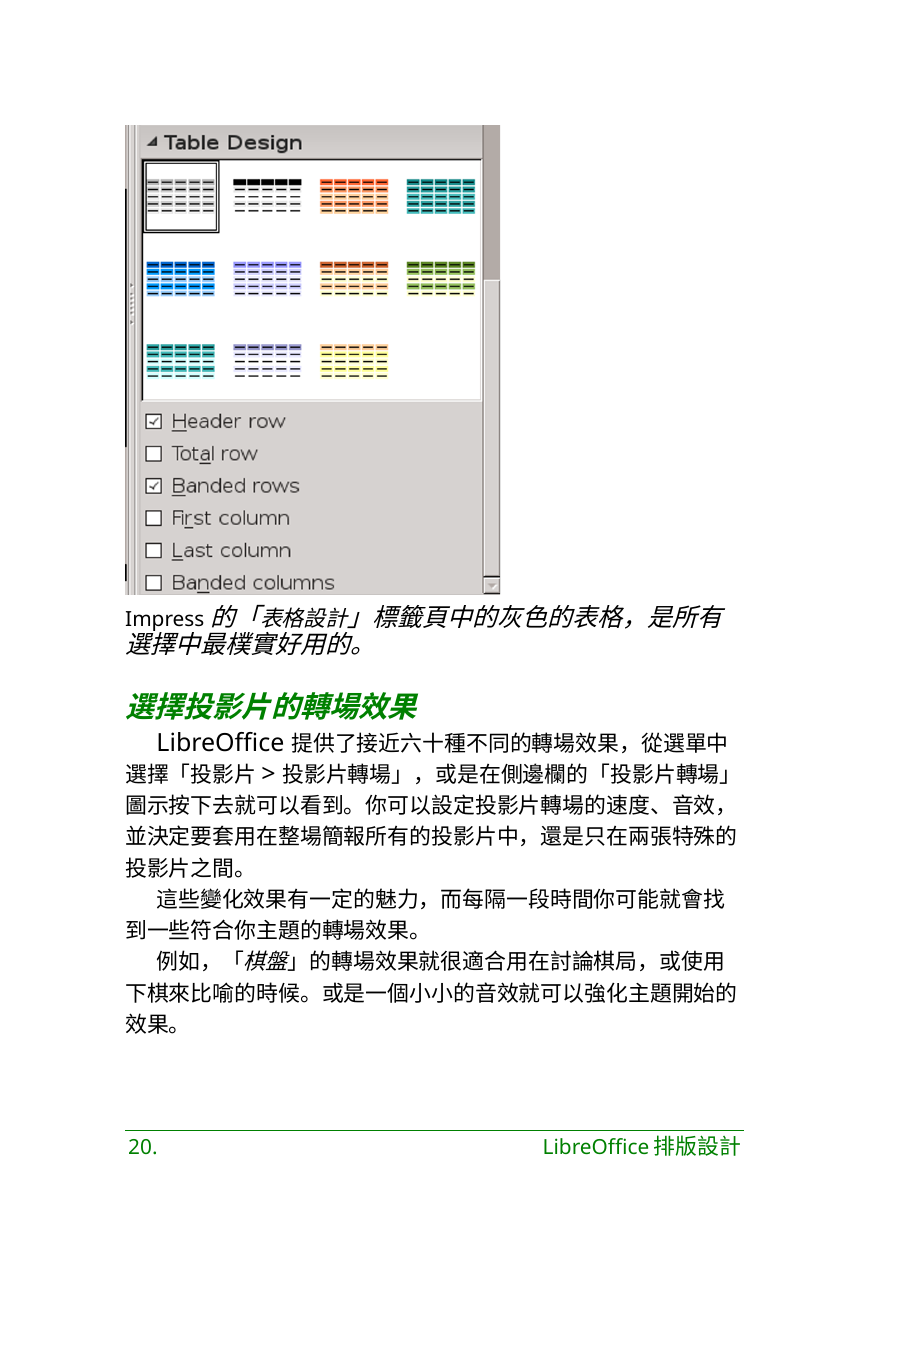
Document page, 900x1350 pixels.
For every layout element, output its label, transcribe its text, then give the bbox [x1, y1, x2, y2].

table_header [501, 125, 744, 594]
picture [125, 125, 501, 595]
text 例如，「棋盤」的轉場效果就很適合用在討論棋局，或使用下棋來比喻的時候。或是一個小小的音效就可以強化主題開始的效果。 [125, 945, 744, 1038]
text 這些變化效果有一定的魅力，而每隔一段時間你可能就會找到一些符合你主題的轉場效果。 [125, 882, 744, 945]
text LibreOffice 提供了接近六十種不同的轉場效果，從選單中選擇「投影片 > 投影片轉場」，或是在側邊欄的「投影片轉場」圖示按下去就可以看到。你可以設定投影片轉場的速度、音效，並決定要套用在整場簡報所有的投影片中，還是只在兩張特殊的投影片之間。 [125, 726, 744, 882]
subtitle 選擇投影片的轉場效果 [125, 684, 744, 726]
table_cell Impress 的「表格設計」標籤頁中的灰色的表格，是所有選擇中最樸實好用的。 [125, 597, 744, 659]
